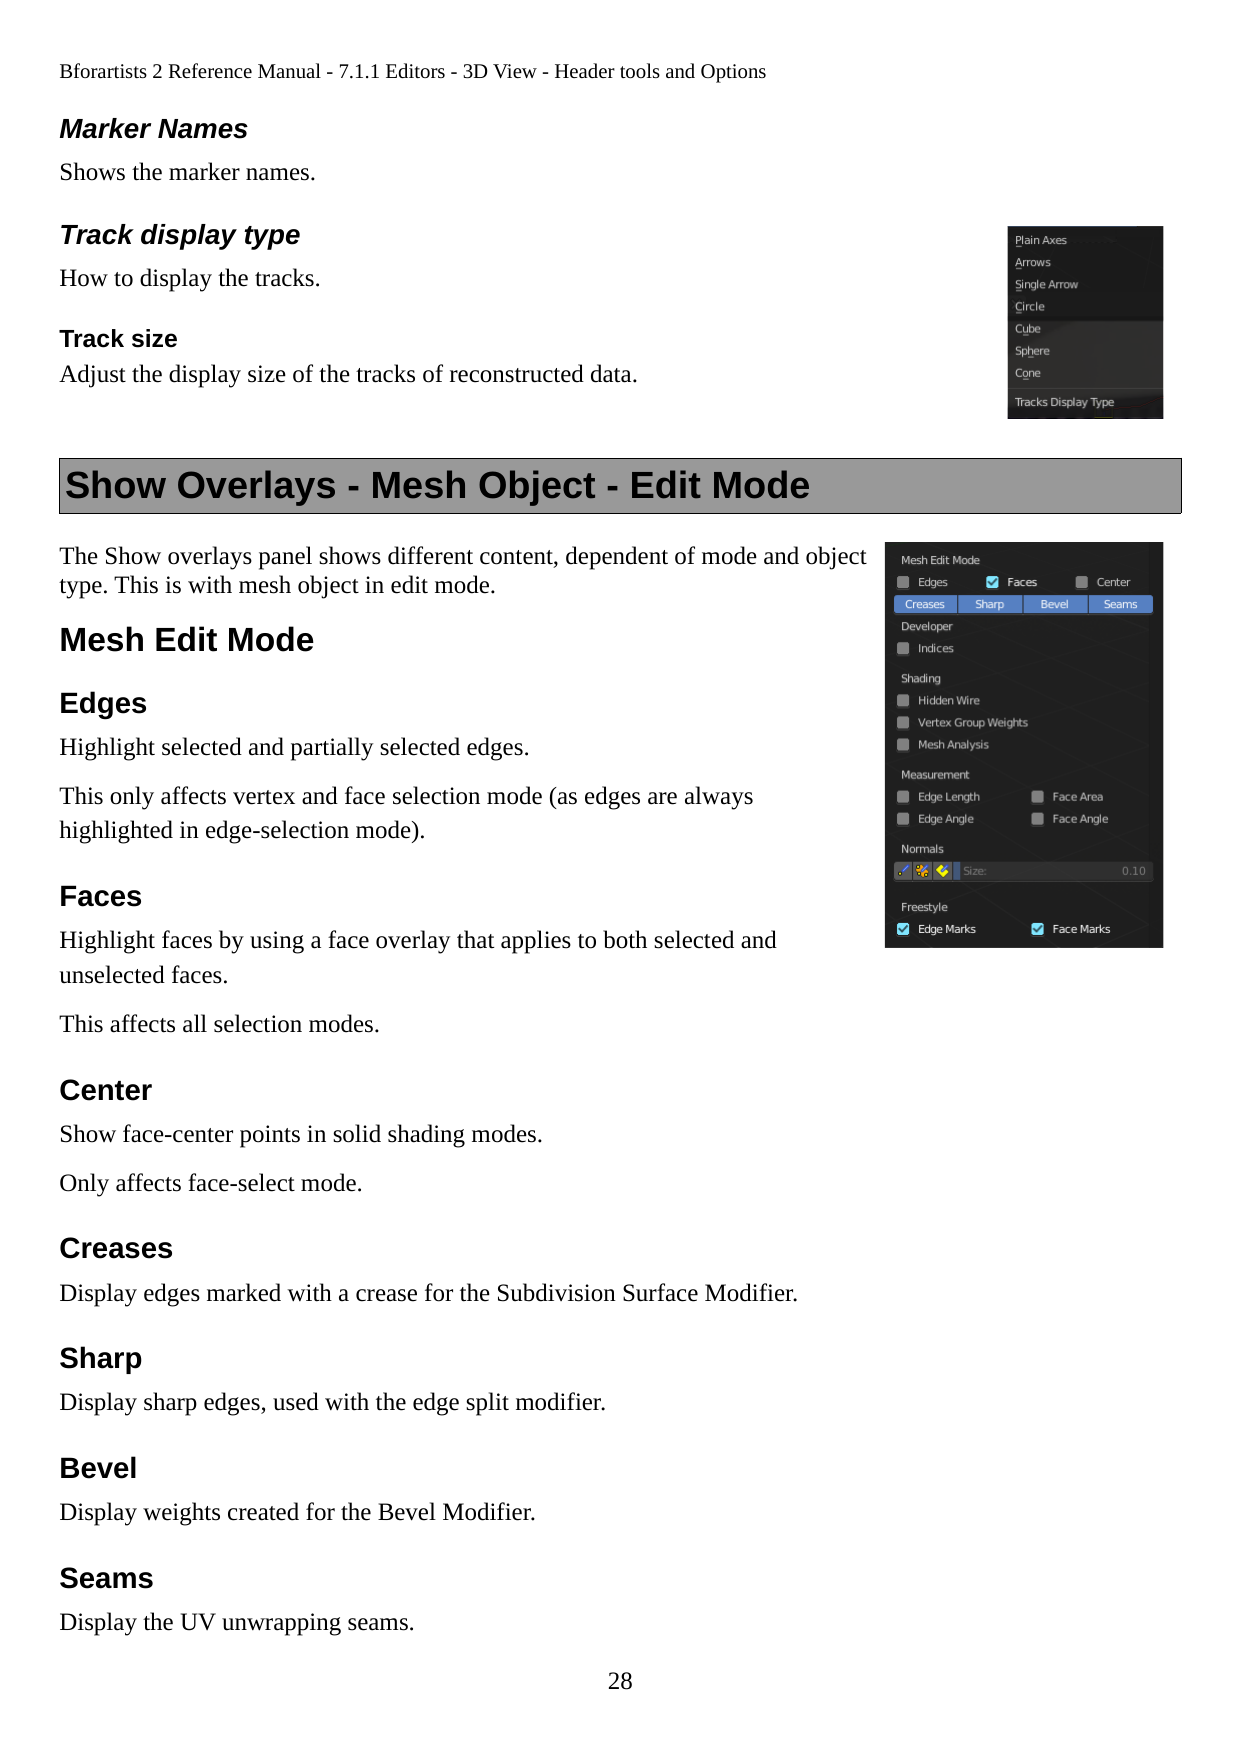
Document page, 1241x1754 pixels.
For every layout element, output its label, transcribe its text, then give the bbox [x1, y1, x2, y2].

subtitle Track display type [59, 218, 1181, 250]
subtitle Creases [59, 1231, 1181, 1265]
text The Show overlays panel shows different content, dependent of mode and object type. This is with mesh object in edit mode. [59, 541, 1181, 599]
text Shows the marker names. [59, 157, 1181, 186]
subtitle Center [59, 1072, 1181, 1106]
subtitle Track size [59, 324, 1007, 353]
subtitle Mesh Edit Mode [59, 620, 884, 658]
subtitle Bevel [59, 1451, 1181, 1485]
text Display the UV unwrapping seams. [59, 1607, 1181, 1636]
text This affects all selection modes. [59, 1009, 1181, 1037]
subtitle Faces [59, 879, 884, 913]
text Show face-center points in solid shading modes. [59, 1119, 1181, 1147]
subtitle Seams [59, 1561, 1181, 1595]
text Display sharp edges, used with the edge split modifier. [59, 1387, 1181, 1416]
text Display weights created for the Bevel Modifier. [59, 1497, 1181, 1526]
table_header Show Overlays - Mesh Object - Edit Mode [60, 459, 1181, 513]
picture [1007, 226, 1164, 419]
text Display edges marked with a crease for the Subdivision Surface Modifier. [59, 1278, 1181, 1306]
text Only affects face-select mode. [59, 1168, 1181, 1196]
subtitle Marker Names [59, 113, 1181, 144]
text Adjust the display size of the tracks of reconstructed data. [59, 359, 1007, 388]
picture [884, 542, 1164, 948]
subtitle Sharp [59, 1341, 1181, 1375]
text This only affects vertex and face selection mode (as edges are always highlighted in edge-selection mode). [59, 781, 884, 844]
text Highlight selected and partially selected edges. [59, 732, 884, 761]
text How to display the tracks. [59, 263, 1007, 292]
subtitle [1164, 879, 1181, 913]
text Highlight faces by using a face overlay that applies to both selected and unselected faces. [59, 925, 1181, 988]
subtitle [1164, 686, 1181, 719]
subtitle [1164, 324, 1181, 353]
subtitle Edges [59, 686, 884, 719]
subtitle [1164, 620, 1181, 658]
